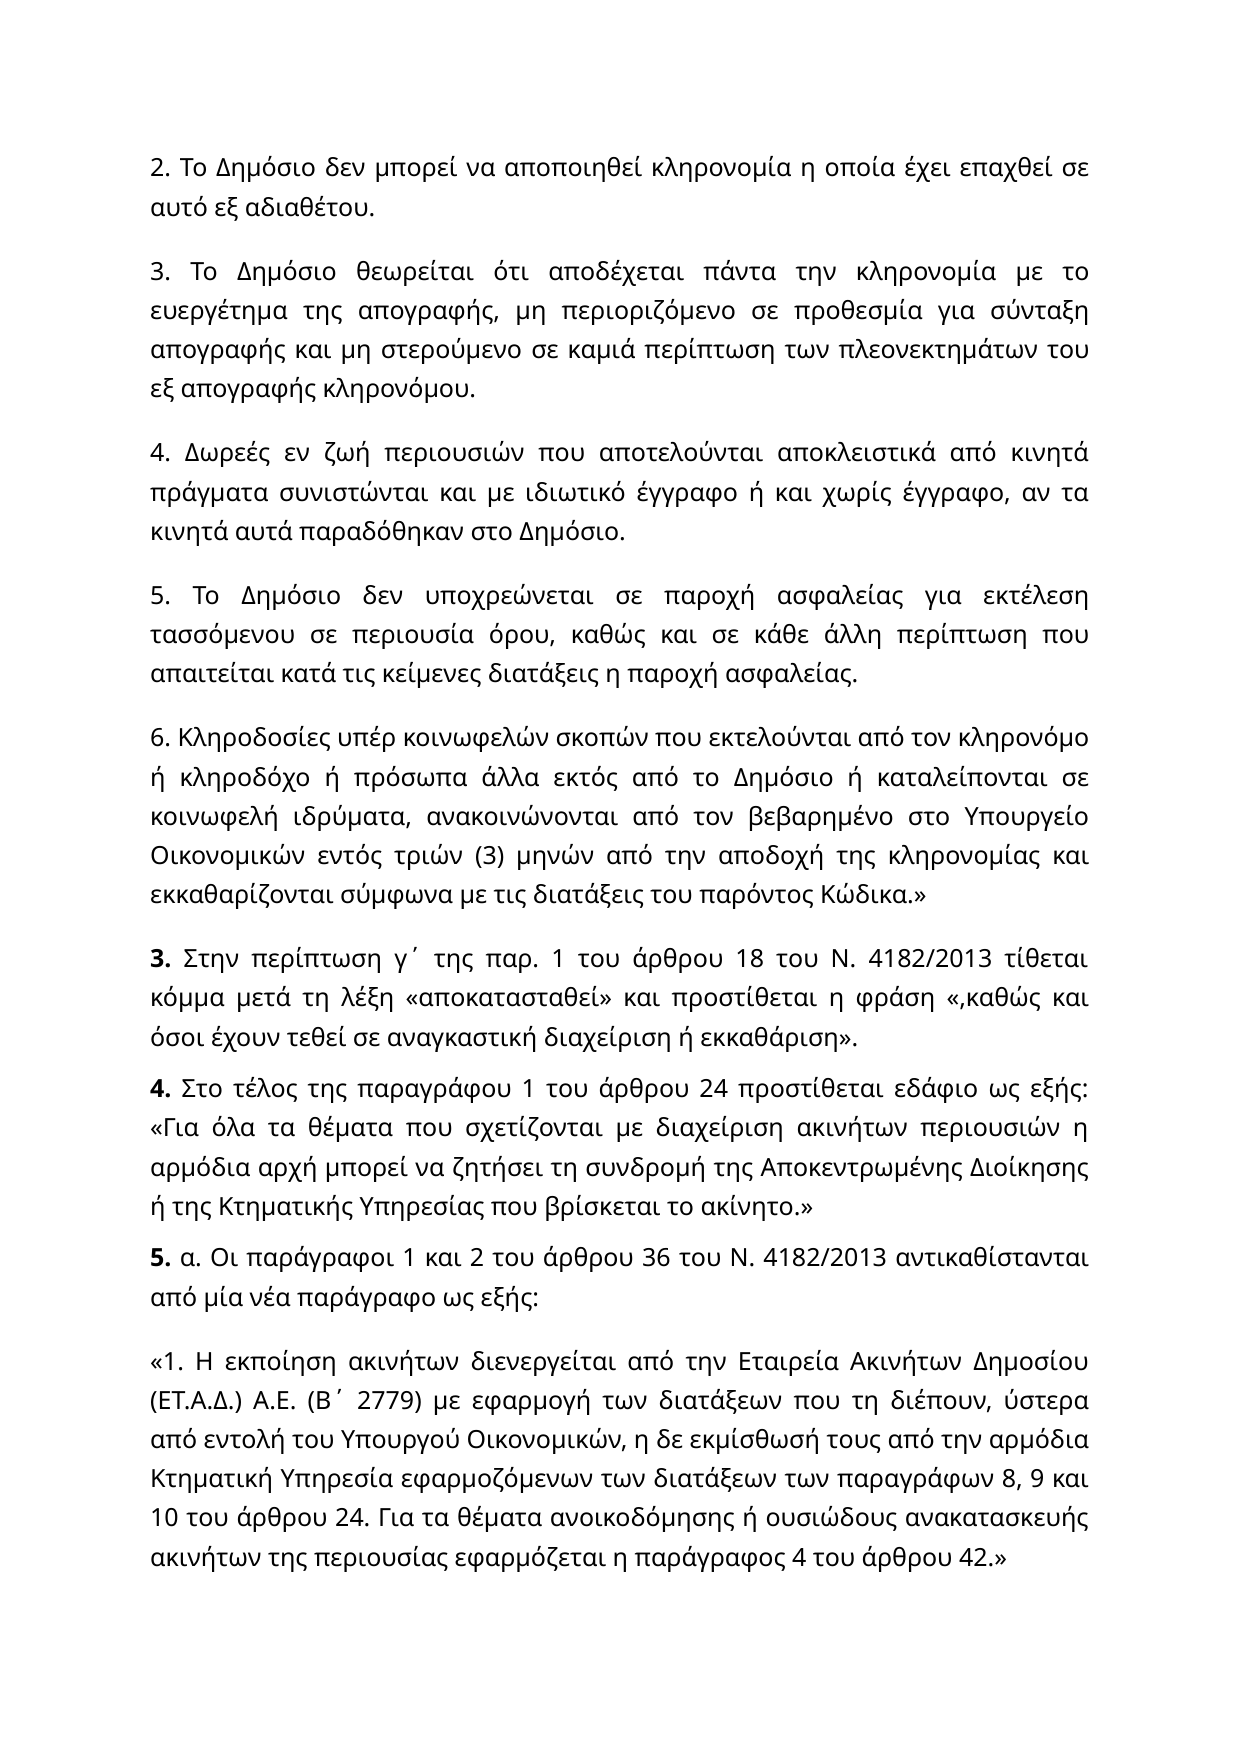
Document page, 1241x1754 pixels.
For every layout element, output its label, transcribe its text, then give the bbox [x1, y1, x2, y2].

text 6. Κληροδοσίες υπέρ κοινωφελών σκοπών που εκτελούνται από τον κληρονόμο ή κληροδόχο ή πρόσωπα άλλα εκτός από το Δημόσιο ή καταλείπονται σε κοινωφελή ιδρύματα, ανακοινώνονται από τον βεβαρημένο στο Υπουργείο Οικονομικών εντός τριών (3) μηνών από την αποδοχή της κληρονομίας και εκκαθαρίζονται σύμφωνα με τις διατάξεις του παρόντος Κώδικα.» [150, 720, 1090, 911]
text 5. Το Δημόσιο δεν υποχρεώνεται σε παροχή ασφαλείας για εκτέλεση τασσόμενου σε περιουσία όρου, καθώς και σε κάθε άλλη περίπτωση που απαιτείται κατά τις κείμενες διατάξεις η παροχή ασφαλείας. [150, 577, 1090, 690]
text 4. Δωρεές εν ζωή περιουσιών που αποτελούνται αποκλειστικά από κινητά πράγματα συνιστώνται και με ιδιωτικό έγγραφο ή και χωρίς έγγραφο, αν τα κινητά αυτά παραδόθηκαν στο Δημόσιο. [150, 435, 1090, 547]
text 3. Στην περίπτωση γ΄ της παρ. 1 του άρθρου 18 του Ν. 4182/2013 τίθεται κόμμα μετά τη λέξη «αποκατασταθεί» και προστίθεται η φράση «,καθώς και όσοι έχουν τεθεί σε αναγκαστική διαχείριση ή εκκαθάριση». [150, 941, 1090, 1053]
text «1. Η εκποίηση ακινήτων διενεργείται από την Εταιρεία Ακινήτων Δημοσίου (ΕΤ.Α.Δ.) Α.Ε. (Β΄ 2779) με εφαρμογή των διατάξεων που τη διέπουν, ύστερα από εντολή του Υπουργού Οικονομικών, η δε εκμίσθωσή τους από την αρμόδια Κτηματική Υπηρεσία εφαρμοζόμενων των διατάξεων των παραγράφων 8, 9 και 10 του άρθρου 24. Για τα θέματα ανοικοδόμησης ή ουσιώδους ανακατασκευής ακινήτων της περιουσίας εφαρμόζεται η παράγραφος 4 του άρθρου 42.» [150, 1343, 1090, 1573]
text 3. Το Δημόσιο θεωρείται ότι αποδέχεται πάντα την κληρονομία με το ευεργέτημα της απογραφής, μη περιοριζόμενο σε προθεσμία για σύνταξη απογραφής και μη στερούμενο σε καμιά περίπτωση των πλεονεκτημάτων του εξ απογραφής κληρονόμου. [150, 253, 1090, 405]
text 5. α. Οι παράγραφοι 1 και 2 του άρθρου 36 του Ν. 4182/2013 αντικαθίστανται από μία νέα παράγραφο ως εξής: [150, 1240, 1090, 1313]
text 4. Στο τέλος της παραγράφου 1 του άρθρου 24 προστίθεται εδάφιο ως εξής: «Για όλα τα θέματα που σχετίζονται με διαχείριση ακινήτων περιουσιών η αρμόδια αρχή μπορεί να ζητήσει τη συνδρομή της Αποκεντρωμένης Διοίκησης ή της Κτηματικής Υπηρεσίας που βρίσκεται το ακίνητο.» [150, 1071, 1090, 1222]
text 2. Το Δημόσιο δεν μπορεί να αποποιηθεί κληρονομία η οποία έχει επαχθεί σε αυτό εξ αδιαθέτου. [150, 150, 1090, 223]
